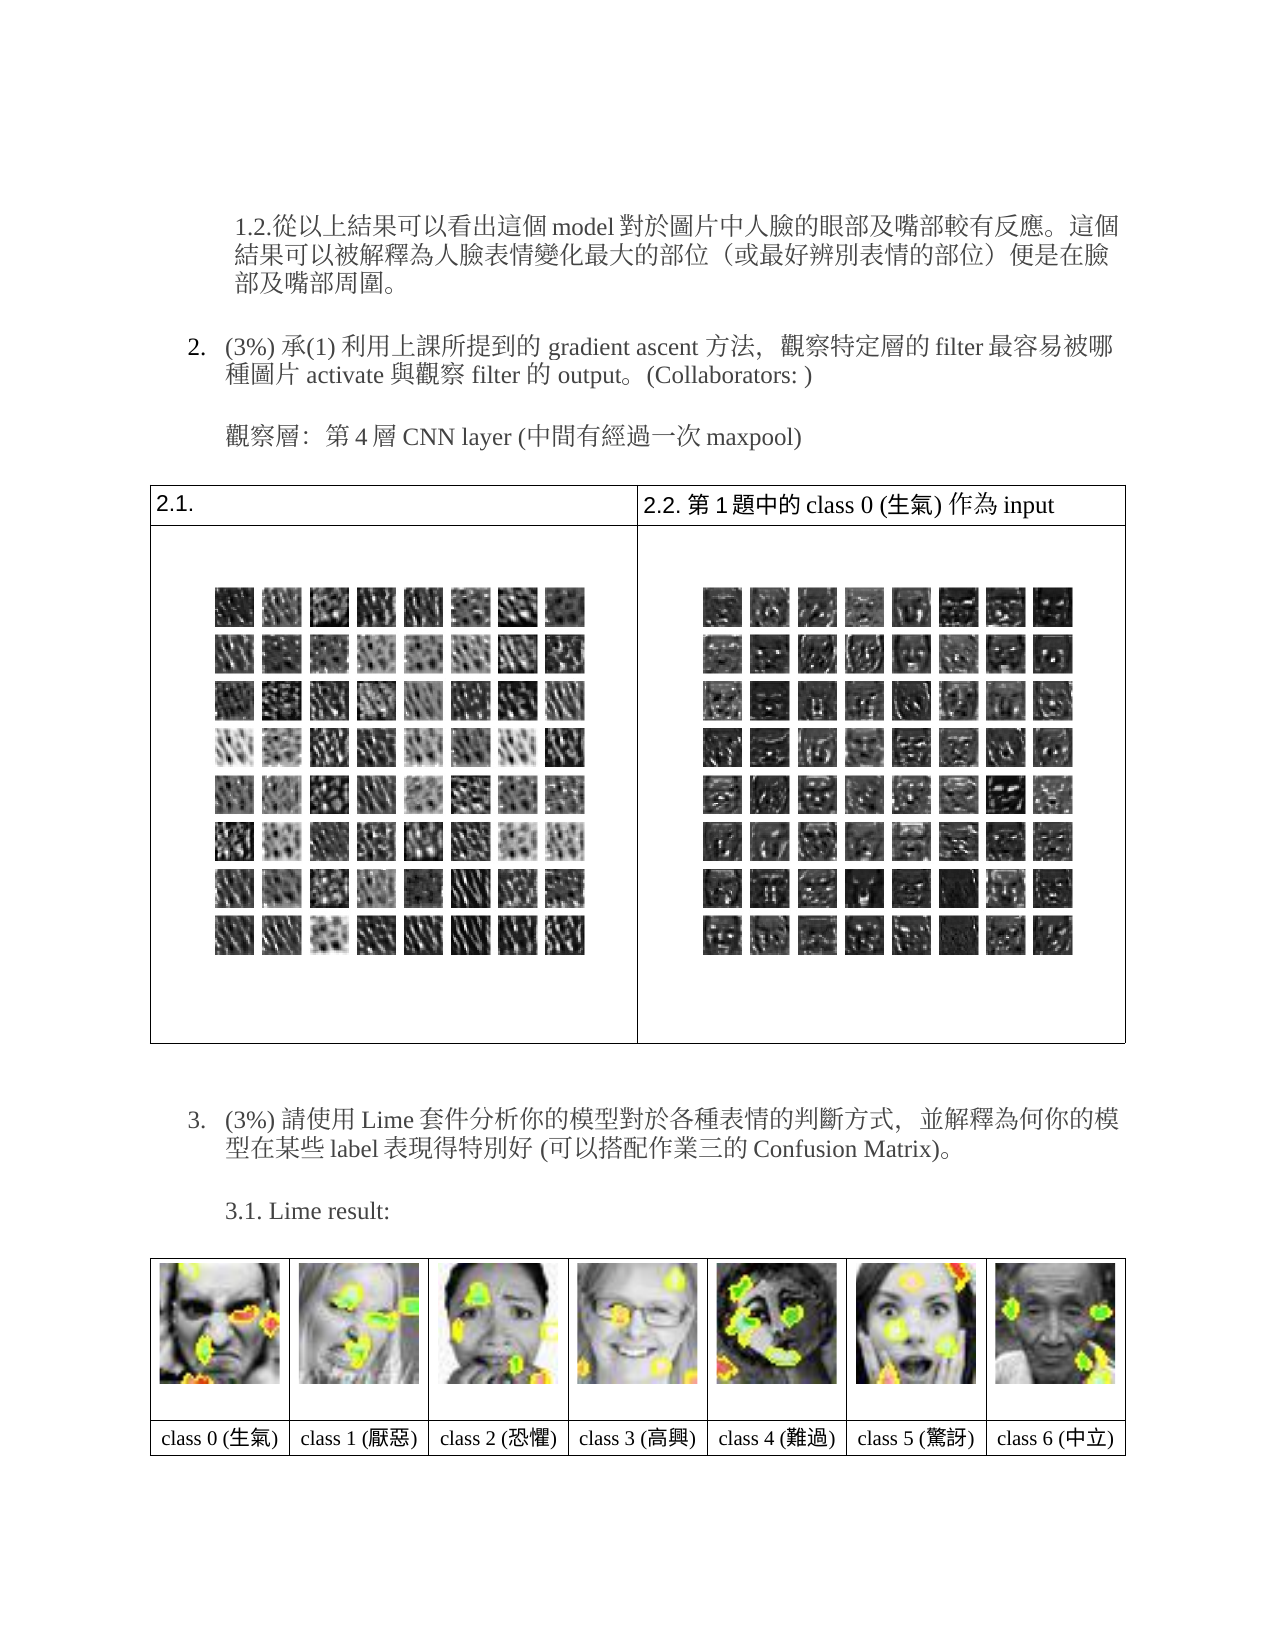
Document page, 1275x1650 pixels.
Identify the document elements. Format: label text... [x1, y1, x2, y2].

table_cell class 0 (生氣) [151, 1421, 289, 1455]
table_cell class 2 (恐懼) [429, 1421, 568, 1455]
table_cell class 5 (驚訝) [847, 1421, 986, 1455]
picture [155, 530, 632, 1007]
table_header [429, 1259, 568, 1419]
table_header [151, 1259, 289, 1419]
picture [716, 1263, 837, 1384]
picture [298, 1263, 419, 1384]
picture [577, 1263, 698, 1384]
table_cell [151, 526, 637, 1043]
picture [995, 1263, 1116, 1384]
picture [643, 530, 1120, 1007]
table_cell class 3 (高興) [569, 1421, 707, 1455]
picture [159, 1263, 280, 1384]
list (3%) 承(1) 利用上課所提到的 gradient ascent 方法，觀察特定層的filter最容易被哪種圖片 activate 與觀察 filter 的 output。(Collaborators: ) [187, 332, 1125, 389]
table_header [569, 1259, 707, 1419]
table_header [847, 1259, 986, 1419]
text 1.2.從以上結果可以看出這個model對於圖片中人臉的眼部及嘴部較有反應。這個結果可以被解釋為人臉表情變化最大的部位（或最好辨別表情的部位）便是在臉部及嘴部周圍。 [234, 212, 1125, 298]
table_cell class 1 (厭惡) [290, 1421, 428, 1455]
table_header [290, 1259, 428, 1419]
table_cell class 6 (中立) [987, 1421, 1125, 1455]
table_cell [638, 526, 1125, 1043]
picture [438, 1263, 559, 1384]
list 3.1. Lime result: [187, 1196, 1125, 1224]
picture [856, 1263, 976, 1384]
table_cell class 4 (難過) [708, 1421, 846, 1455]
table_header 2.1. [151, 486, 637, 525]
list (3%) 請使用Lime套件分析你的模型對於各種表情的判斷方式，並解釋為何你的模型在某些label表現得特別好 (可以搭配作業三的Confusion Matrix)。 [187, 1105, 1125, 1162]
table_header [987, 1259, 1125, 1419]
table_header [708, 1259, 846, 1419]
list 觀察層：第4層CNN layer (中間有經過一次maxpool) [187, 422, 1125, 451]
table_header 2.2. 第1題中的class 0 (生氣) 作為input [638, 486, 1125, 525]
